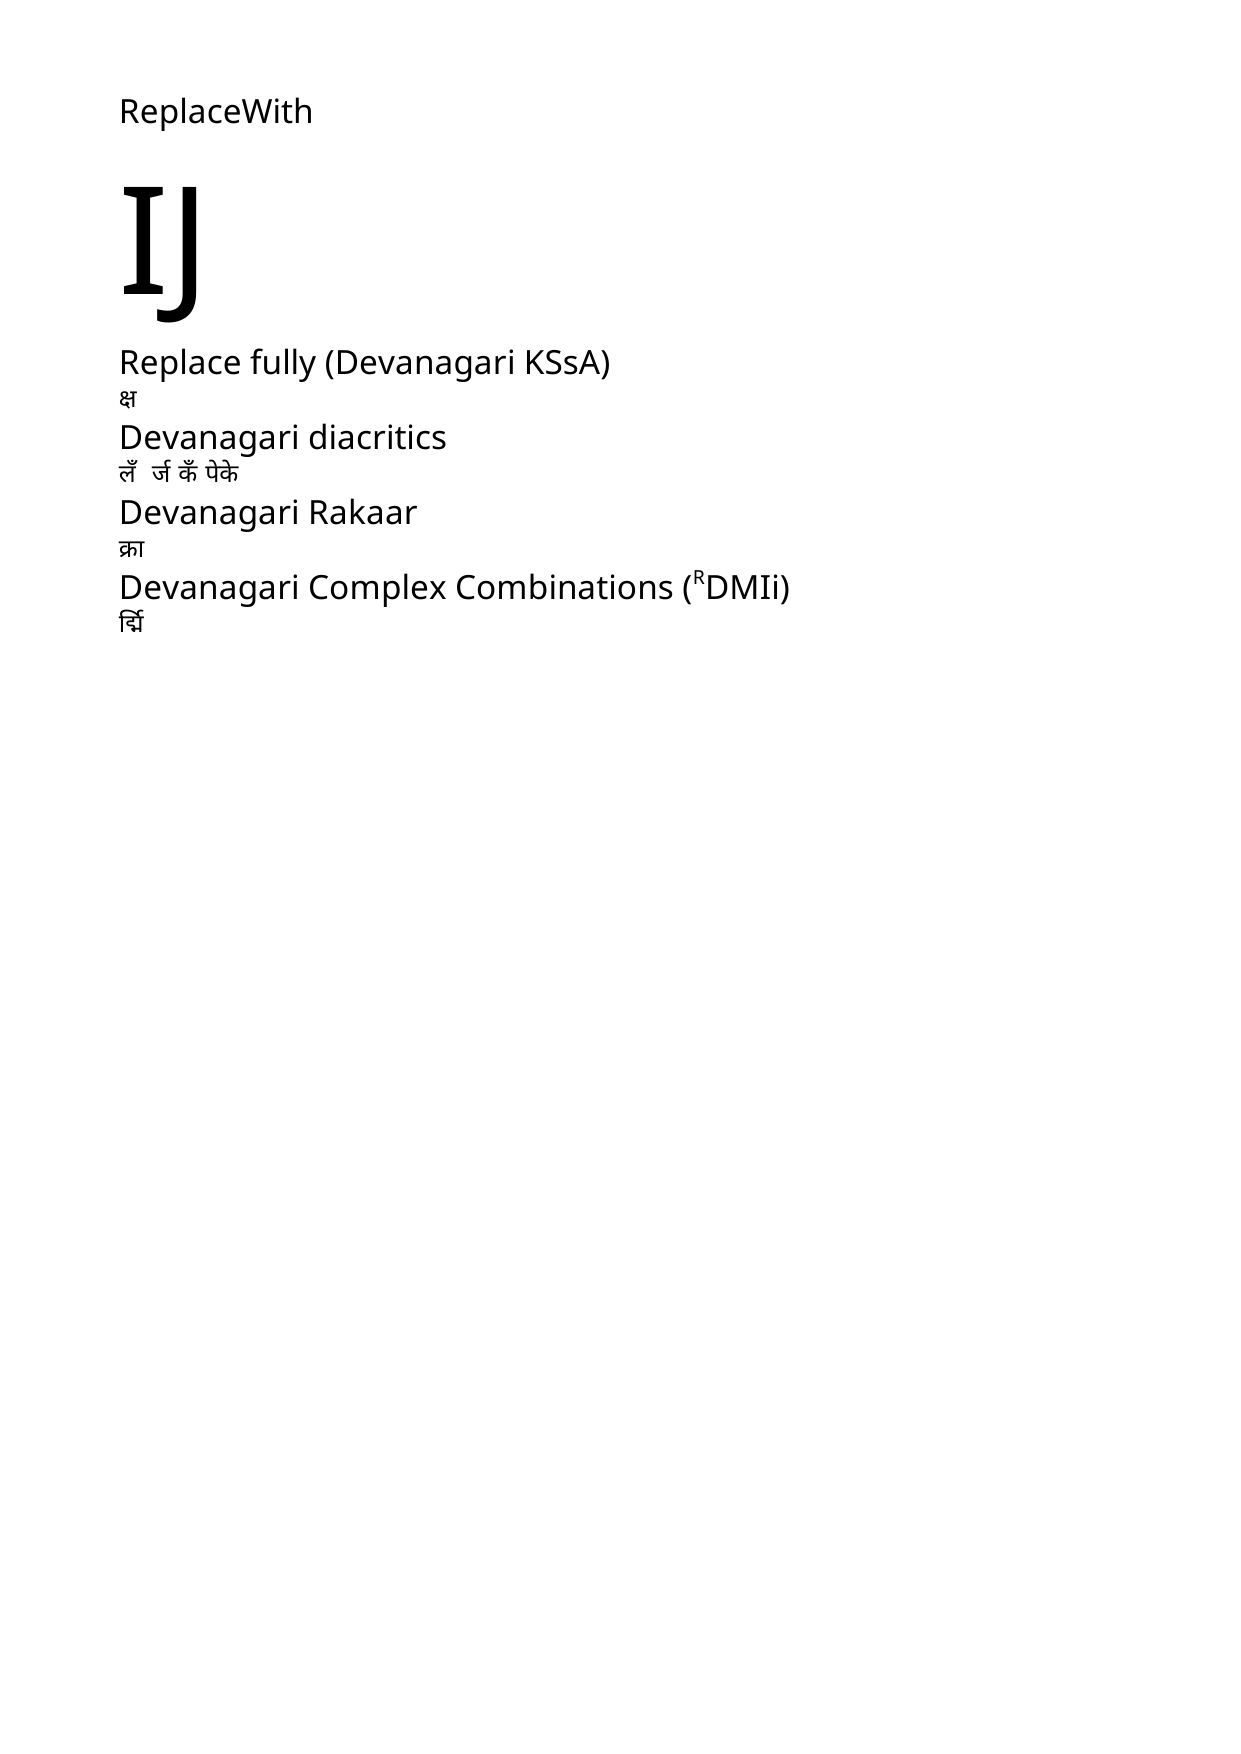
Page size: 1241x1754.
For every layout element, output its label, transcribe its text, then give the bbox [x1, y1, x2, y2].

text ReplaceWith [119, 87, 1121, 133]
text Devanagari Rakaar [119, 488, 1121, 534]
text क्ष [119, 384, 1121, 413]
text क्रा [119, 534, 1121, 563]
text Devanagari Complex Combinations (RDMIi) [119, 563, 1121, 609]
text र्द्मि [119, 609, 1121, 638]
text Replace fully (Devanagari KSsA) [119, 338, 1121, 384]
text लँ र्ज कँ पेके [119, 459, 1121, 488]
text Ĳ [119, 133, 1121, 338]
text Devanagari diacritics [119, 413, 1121, 459]
